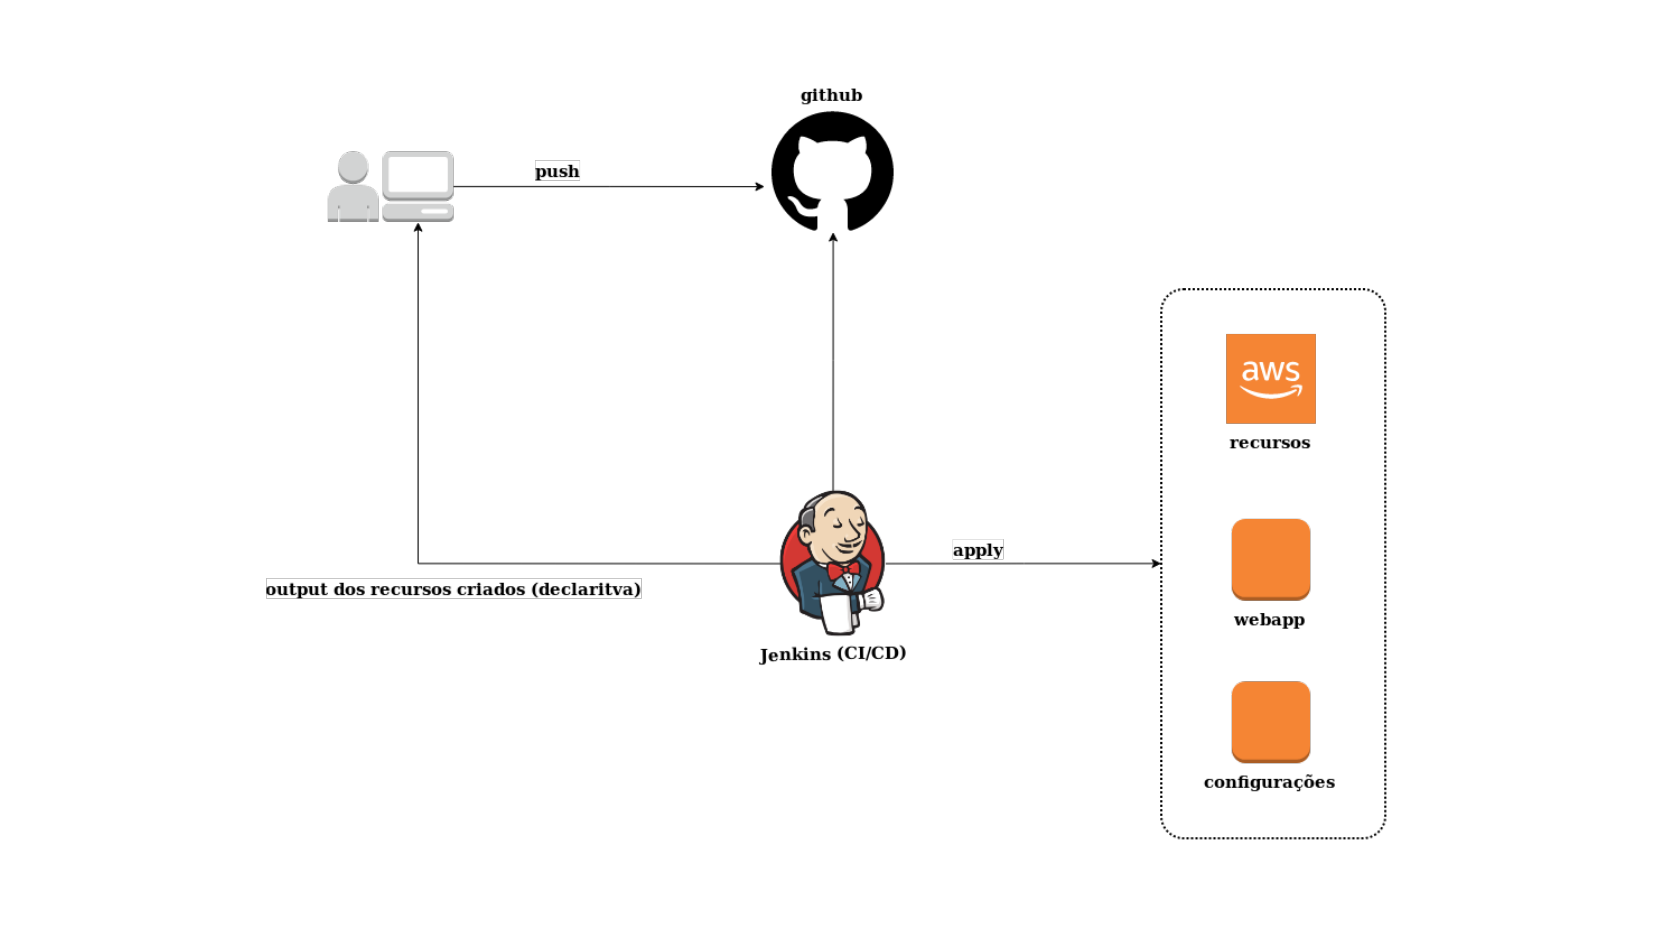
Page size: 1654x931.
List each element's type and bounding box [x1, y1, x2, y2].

picture [244, 64, 1410, 863]
